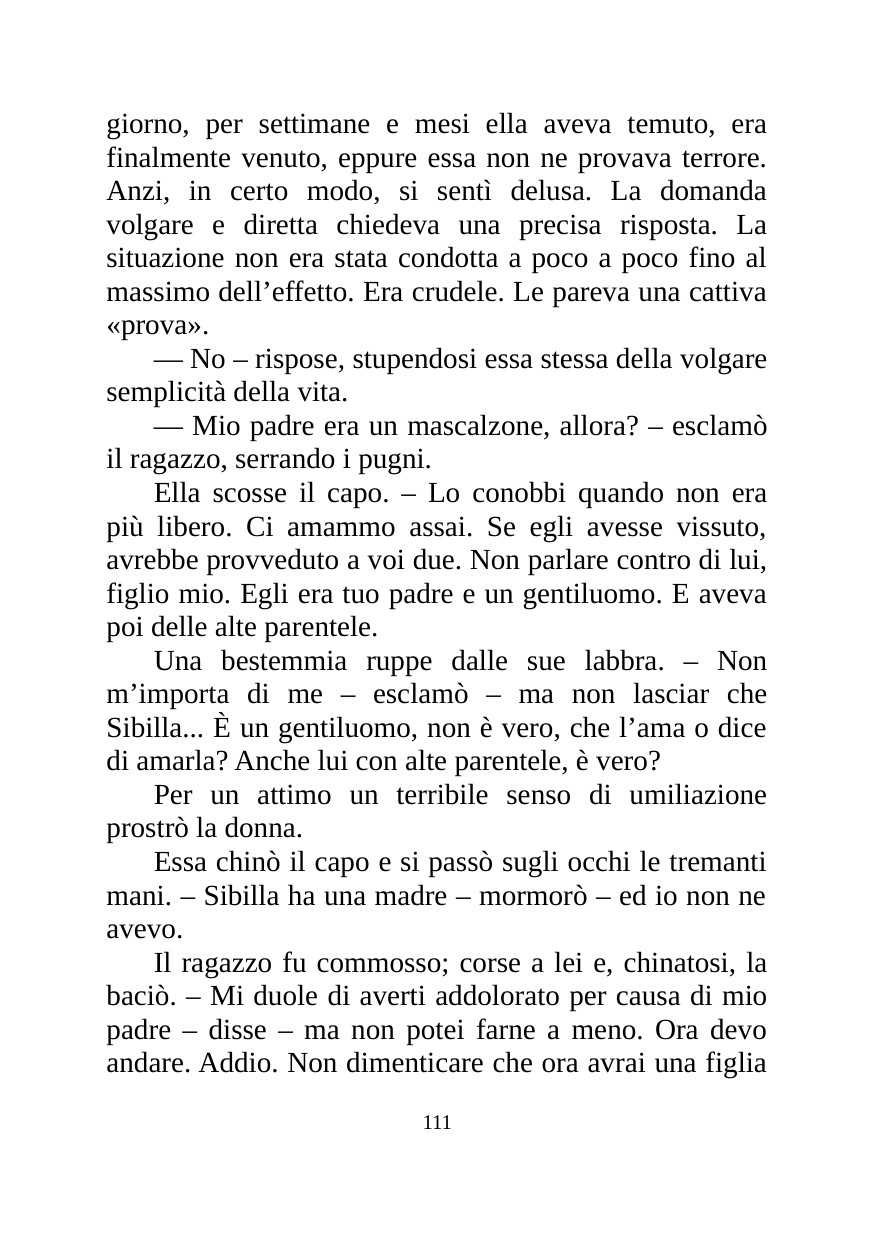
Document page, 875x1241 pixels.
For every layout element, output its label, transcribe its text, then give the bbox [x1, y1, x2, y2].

text Il ragazzo fu commosso; corse a lei e, chinatosi, la baciò. – Mi duole di averti addolorato per causa di mio padre – disse – ma non potei farne a meno. Ora devo andare. Addio. Non dimenticare che ora avrai una figlia [106, 945, 768, 1079]
text — No – rispose, stupendosi essa stessa della volgare semplicità della vita. [106, 341, 768, 408]
text Per un attimo un terribile senso di umiliazione prostrò la donna. [106, 777, 768, 844]
text Ella scosse il capo. – Lo conobbi quando non era più libero. Ci amammo assai. Se egli avesse vissuto, avrebbe provveduto a voi due. Non parlare contro di lui, figlio mio. Egli era tuo padre e un gentiluomo. E aveva poi delle alte parentele. [106, 475, 768, 643]
text Essa chinò il capo e si passò sugli occhi le tremanti mani. – Sibilla ha una madre – mormorò – ed io non ne avevo. [106, 844, 768, 945]
text giorno, per settimane e mesi ella aveva temuto, era finalmente venuto, eppure essa non ne provava terrore. Anzi, in certo modo, si sentì delusa. La domanda volgare e diretta chiedeva una precisa risposta. La situazione non era stata condotta a poco a poco fino al massimo dell’effetto. Era crudele. Le pareva una cattiva «prova». [106, 106, 768, 341]
text — Mio padre era un mascalzone, allora? – esclamò il ragazzo, serrando i pugni. [106, 408, 768, 475]
text Una bestemmia ruppe dalle sue labbra. – Non m’importa di me – esclamò – ma non lasciar che Sibilla... È un gentiluomo, non è vero, che l’ama o dice di amarla? Anche lui con alte parentele, è vero? [106, 643, 768, 777]
